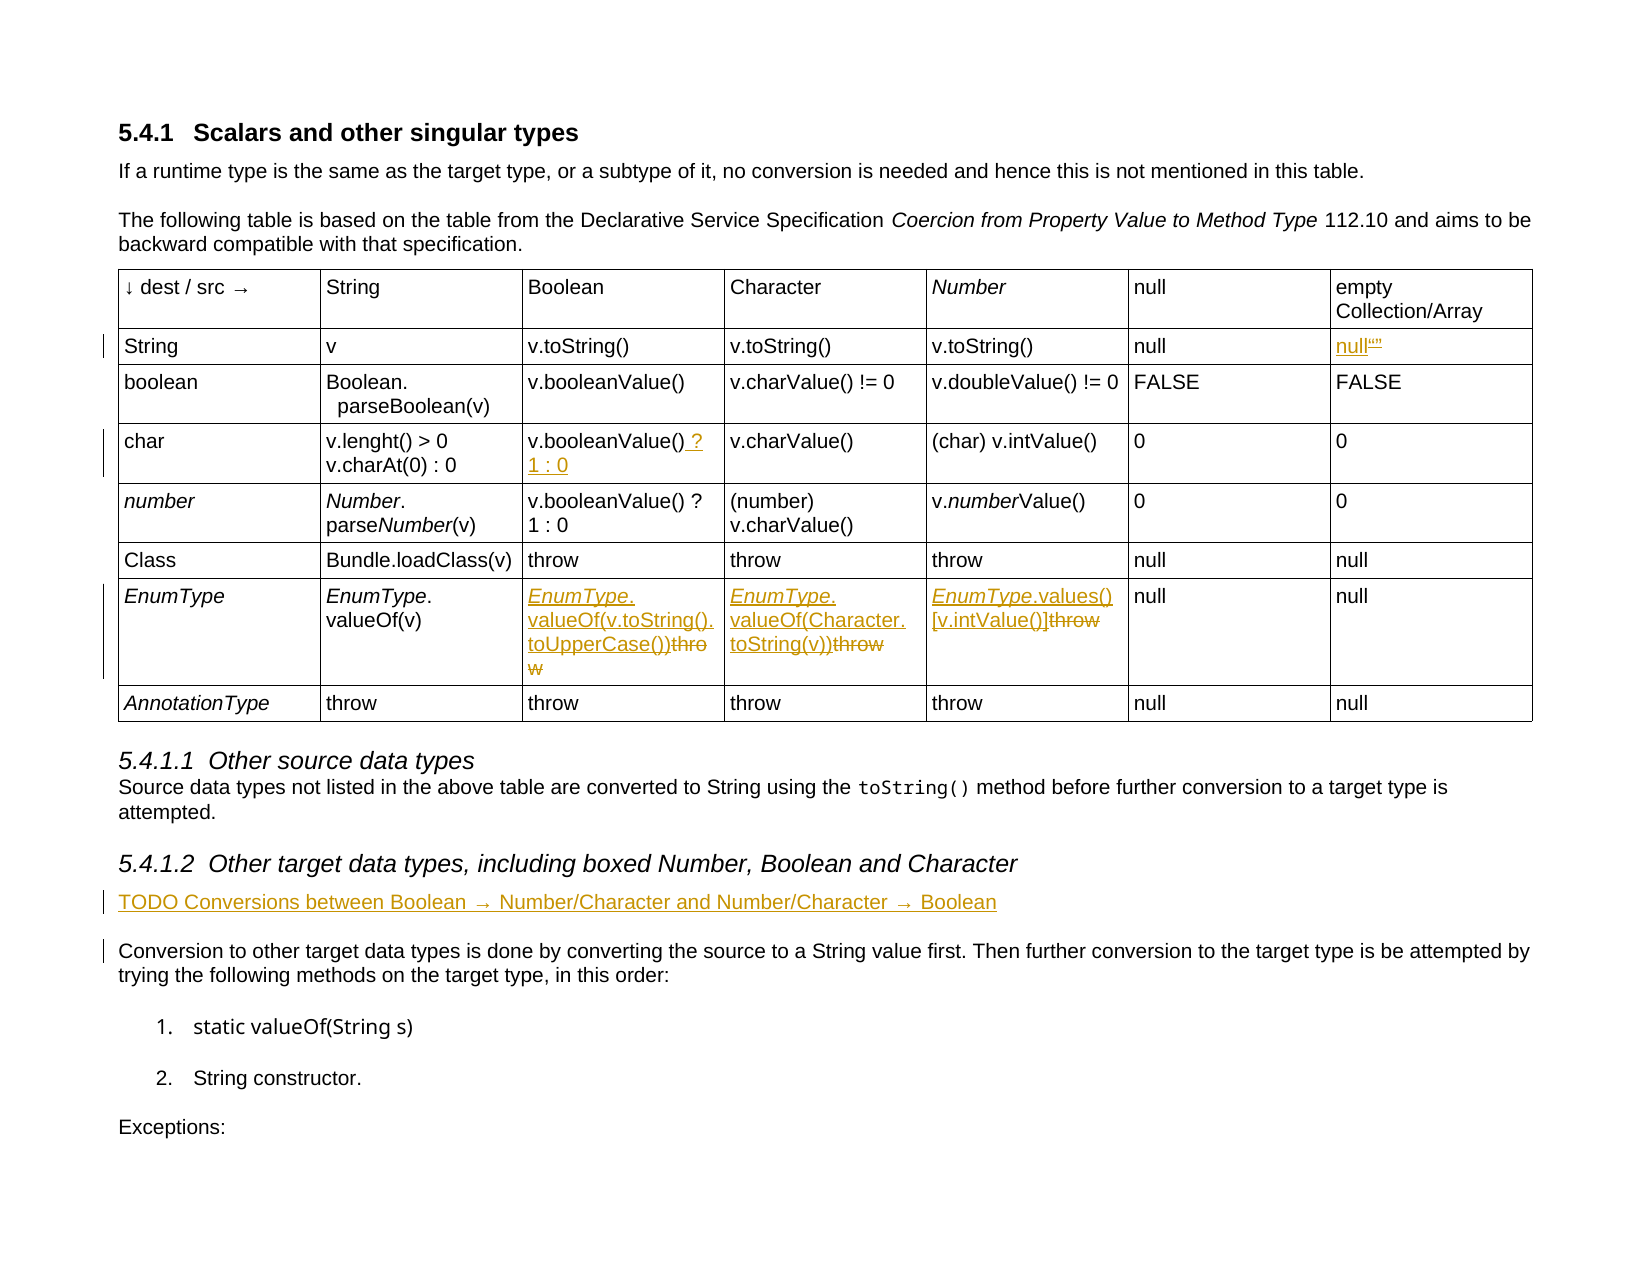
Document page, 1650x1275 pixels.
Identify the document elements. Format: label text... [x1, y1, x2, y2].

table_cell null [1331, 543, 1532, 578]
table_cell AnnotationType [119, 686, 320, 721]
table_header empty Collection/Array [1331, 270, 1532, 328]
table_cell throw [523, 543, 724, 578]
table_cell v.charValue() != 0 [725, 365, 926, 423]
table_header Number [927, 270, 1128, 328]
table_cell v.toString() [523, 329, 724, 364]
table_cell 0 [1129, 484, 1330, 542]
table_cell EnumType. valueOf(Character. toString(v)) [725, 579, 926, 685]
table_cell v.toString() [927, 329, 1128, 364]
table_cell Boolean. parseBoolean(v) [321, 365, 522, 423]
table_cell EnumType [119, 579, 320, 685]
table_cell throw [927, 543, 1128, 578]
table_cell v.numberValue() [927, 484, 1128, 542]
subtitle Other source data types [118, 746, 1532, 774]
subtitle Other target data types, including boxed Number, Boolean and Character [118, 849, 1532, 878]
table_header ↓ dest / src → [119, 270, 320, 328]
table_cell String [119, 329, 320, 364]
table_cell null [1331, 329, 1532, 364]
table_cell Number. parseNumber(v) [321, 484, 522, 542]
table_cell EnumType. valueOf(v.toString().toUpperCase()) [523, 579, 724, 685]
text Exceptions: [118, 1114, 1532, 1138]
table_cell v.charValue() [725, 424, 926, 483]
text If a runtime type is the same as the target type, or a subtype of it, no conversion is needed and hence this is not mentioned in this table. [118, 159, 1532, 183]
table_cell char [119, 424, 320, 483]
table_cell boolean [119, 365, 320, 423]
table_cell Class [119, 543, 320, 578]
text Conversion to other target data types is done by converting the source to a String value first. Then further conversion to the target type is be attempted by trying the following methods on the target type, in this order: [118, 939, 1532, 987]
table_cell v.lenght() > 0 v.charAt(0) : 0 [321, 424, 522, 483]
table_cell null [1331, 686, 1532, 721]
table_cell null [1129, 686, 1330, 721]
table_cell FALSE [1129, 365, 1330, 423]
table_cell v.doubleValue() != 0 [927, 365, 1128, 423]
table_cell 0 [1331, 484, 1532, 542]
table_cell throw [523, 686, 724, 721]
list static valueOf(String s) [156, 1012, 1532, 1041]
table_cell EnumType.values()[v.intValue()] [927, 579, 1128, 685]
table_header null [1129, 270, 1330, 328]
table_cell EnumType. valueOf(v) [321, 579, 522, 685]
table_header Boolean [523, 270, 724, 328]
table_cell v.booleanValue() ? 1 : 0 [523, 424, 724, 483]
table_cell throw [725, 686, 926, 721]
table_cell 0 [1129, 424, 1330, 483]
table_cell throw [927, 686, 1128, 721]
table_cell FALSE [1331, 365, 1532, 423]
table_header String [321, 270, 522, 328]
table_header Character [725, 270, 926, 328]
table_cell (number) v.charValue() [725, 484, 926, 542]
table_cell v [321, 329, 522, 364]
table_cell null [1331, 579, 1532, 685]
table_cell (char) v.intValue() [927, 424, 1128, 483]
table_cell 0 [1331, 424, 1532, 483]
table_cell number [119, 484, 320, 542]
table_cell Bundle.loadClass(v) [321, 543, 522, 578]
table_cell null [1129, 579, 1330, 685]
table_cell v.booleanValue() [523, 365, 724, 423]
text TODO Conversions between Boolean → Number/Character and Number/Character → Boolean [118, 890, 1532, 914]
table_cell null [1129, 543, 1330, 578]
subtitle Scalars and other singular types [118, 118, 1532, 147]
table_cell throw [321, 686, 522, 721]
text The following table is based on the table from the Declarative Service Specification Coercion from Property Value to Method Type 112.10 and aims to be backward compatible with that specification. [118, 208, 1532, 256]
table_cell null [1129, 329, 1330, 364]
table_cell v.toString() [725, 329, 926, 364]
table_cell v.booleanValue() ? 1 : 0 [523, 484, 724, 542]
text Source data types not listed in the above table are converted to String using the toString() method before further conversion to a target type is attempted. [118, 774, 1532, 824]
list String constructor. [156, 1066, 1532, 1089]
table_cell throw [725, 543, 926, 578]
